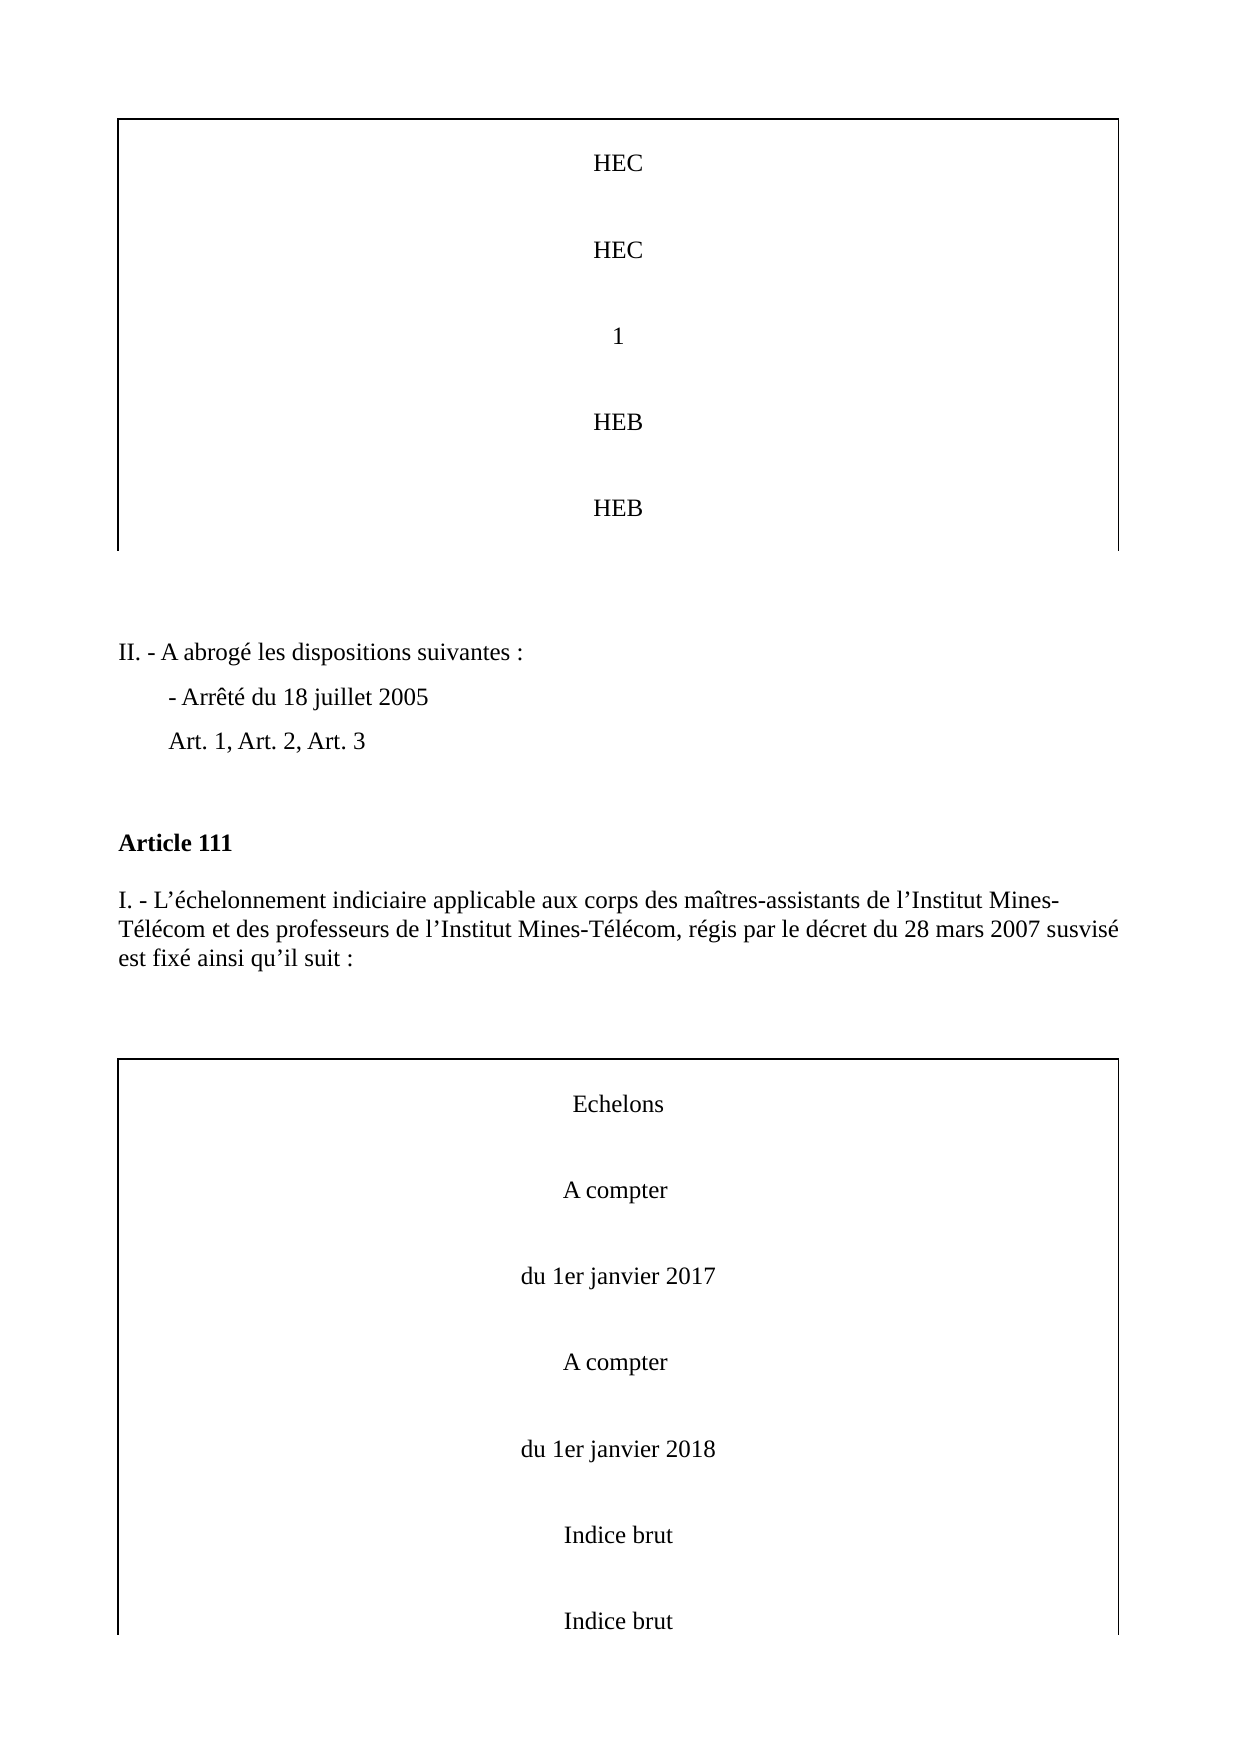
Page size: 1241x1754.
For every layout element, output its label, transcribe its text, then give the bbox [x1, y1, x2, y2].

text II. - A abrogé les dispositions suivantes : [118, 637, 1122, 666]
text Art. 1, Art. 2, Art. 3 [168, 726, 1122, 755]
table_header Echelons A compter du 1er janvier 2017 A compter du 1er janvier 2018 Indice brut Indice brut [119, 1060, 1118, 1635]
text Article 111 [118, 828, 1122, 857]
table_header HEC HEC 1 HEB HEB [119, 120, 1118, 551]
text - Arrêté du 18 juillet 2005 [168, 682, 1122, 711]
text I. - L’échelonnement indiciaire applicable aux corps des maîtres-assistants de l’Institut Mines-Télécom et des professeurs de l’Institut Mines-Télécom, régis par le décret du 28 mars 2007 susvisé est fixé ainsi qu’il suit : [118, 886, 1122, 972]
